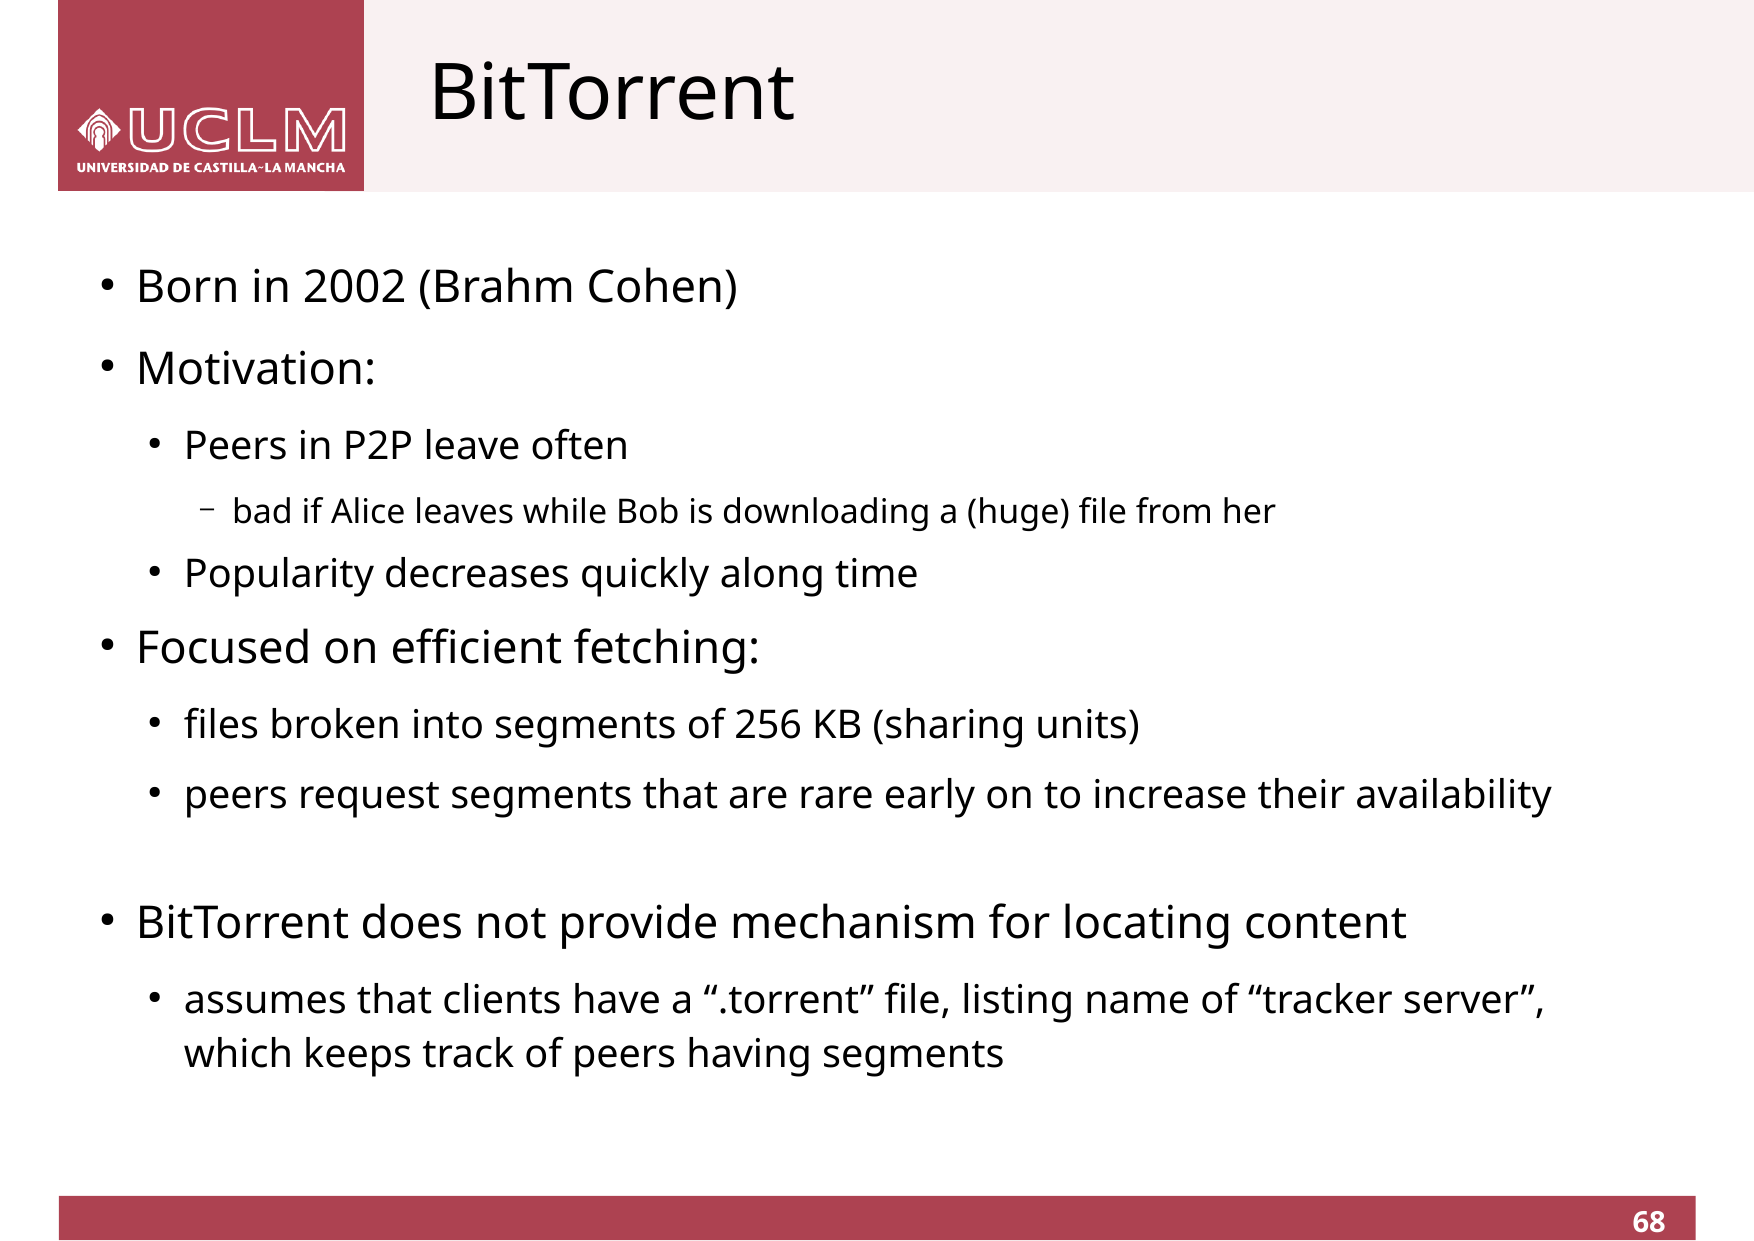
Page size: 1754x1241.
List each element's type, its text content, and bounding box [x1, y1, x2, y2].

picture [58, 0, 364, 191]
title BitTorrent [413, 0, 1667, 198]
list Born in 2002 (Brahm Cohen) Motivation: Peers in P2P leave often bad if Alice leaves while Bob is downloading a (huge) file from her Popularity decreases quickly along time Focused on efficient fetching: files broken into segments of 256 KB (sharing units) peers request segments that are rare early on to increase their availability BitTorrent does not provide mechanism for locating content assumes that clients have a “.torrent” file, listing name of “tracker server”, which keeps track of peers having segments [87, 254, 1667, 1089]
